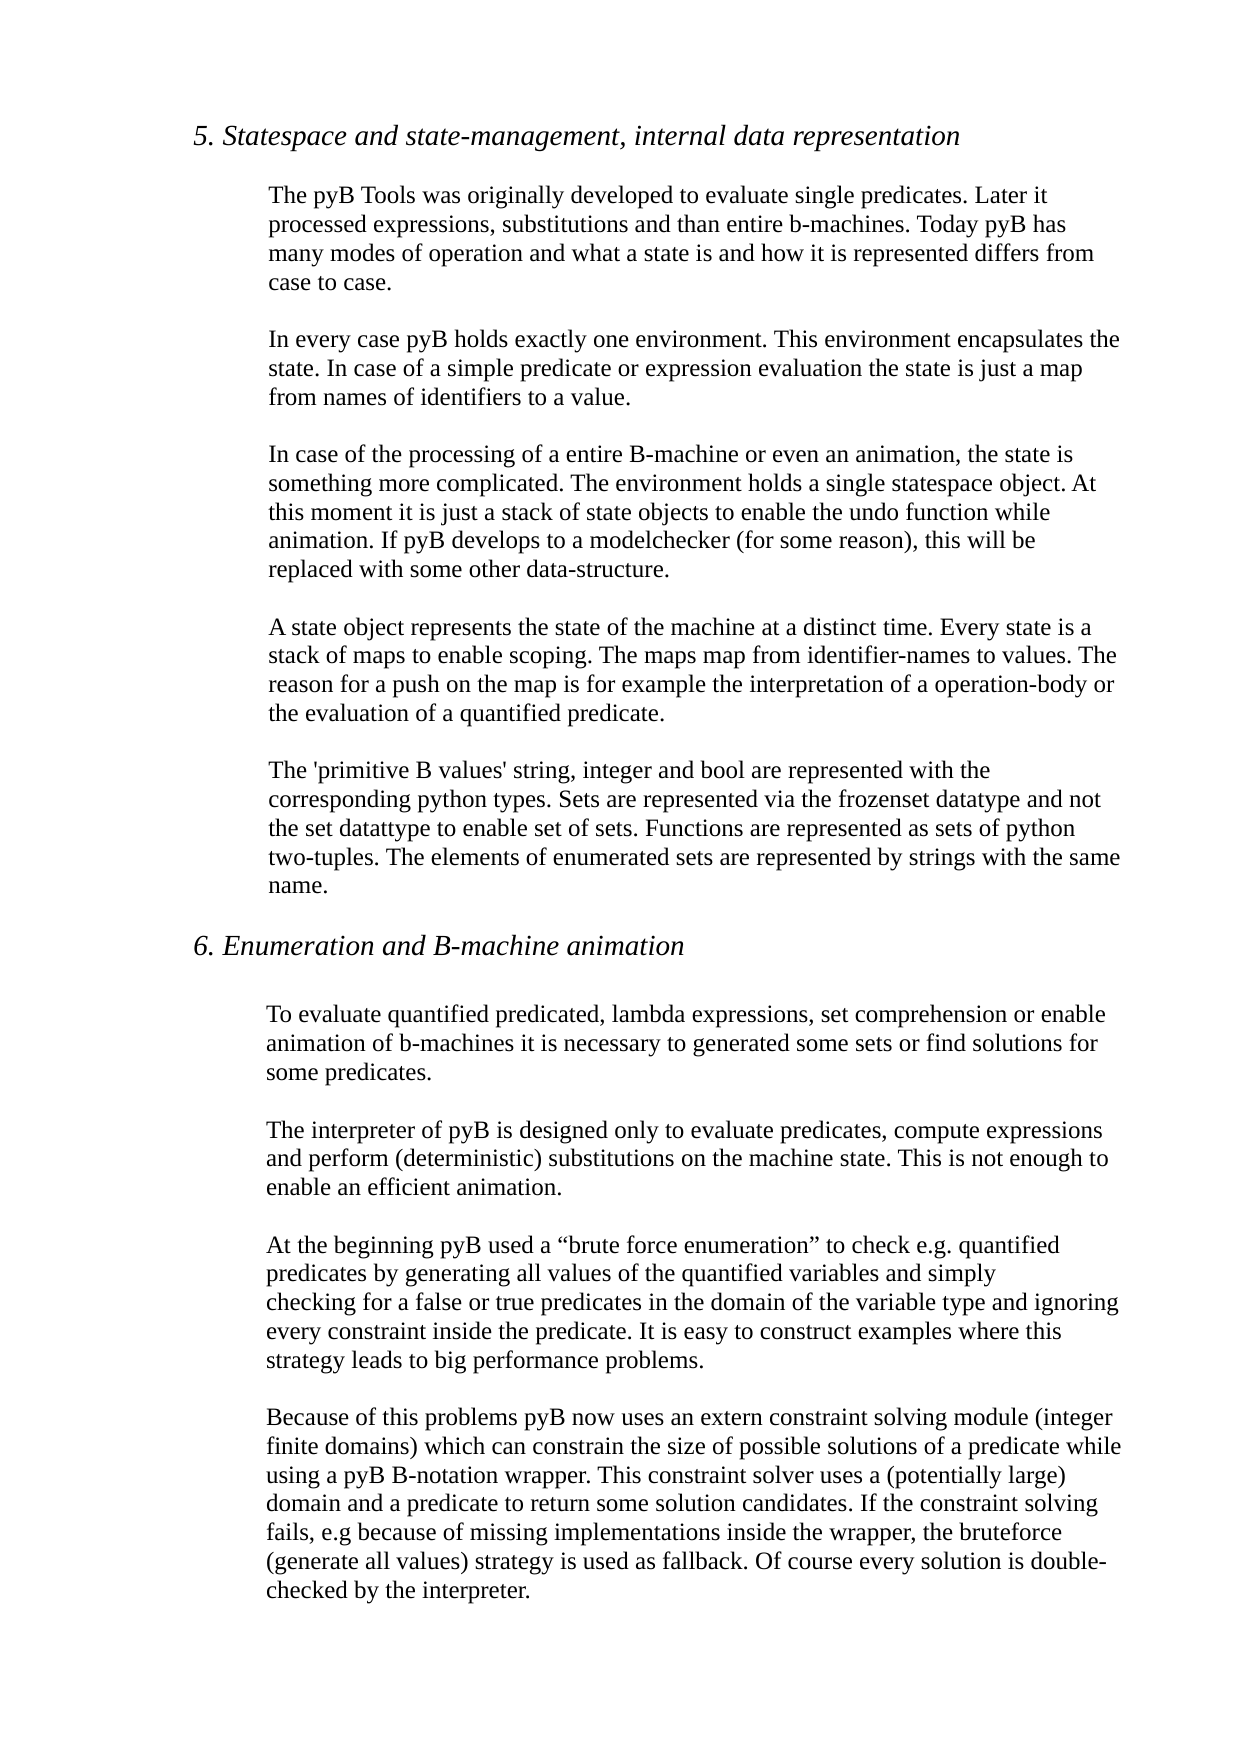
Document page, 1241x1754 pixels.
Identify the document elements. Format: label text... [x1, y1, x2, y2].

text At the beginning pyB used a “brute force enumeration” to check e.g. quantified predicates by generating all values of the quantified variables and simply checking for a false or true predicates in the domain of the variable type and ignoring every constraint inside the predicate. It is easy to construct examples where this strategy leads to big performance problems. [118, 1230, 1122, 1373]
list 5. Statespace and state-management, internal data representation [156, 118, 1122, 152]
text The interpreter of pyB is designed only to evaluate predicates, compute expressions and perform (deterministic) substitutions on the machine state. This is not enough to enable an efficient animation. [118, 1115, 1122, 1201]
list A state object represents the state of the machine at a distinct time. Every state is a stack of maps to enable scoping. The maps map from identifier-names to values. The reason for a push on the map is for example the interpretation of a operation-body or the evaluation of a quantified predicate. [231, 612, 1122, 727]
list 6. Enumeration and B-machine animation [156, 928, 1122, 961]
list The 'primitive B values' string, integer and bool are represented with the corresponding python types. Sets are represented via the frozenset datatype and not the set datattype to enable set of sets. Functions are represented as sets of python two-tuples. The elements of enumerated sets are represented by strings with the same name. [231, 755, 1122, 899]
text Because of this problems pyB now uses an extern constraint solving module (integer finite domains) which can constrain the size of possible solutions of a predicate while using a pyB B-notation wrapper. This constraint solver uses a (potentially large) domain and a predicate to return some solution candidates. If the constraint solving fails, e.g because of missing implementations inside the wrapper, the bruteforce (generate all values) strategy is used as fallback. Of course every solution is double- checked by the interpreter. [118, 1402, 1122, 1603]
list The pyB Tools was originally developed to evaluate single predicates. Later it processed expressions, substitutions and than entire b-machines. Today pyB has many modes of operation and what a state is and how it is represented differs from case to case. [231, 180, 1122, 295]
text To evaluate quantified predicated, lambda expressions, set comprehension or enable animation of b-machines it is necessary to generated some sets or find solutions for some predicates. [118, 995, 1122, 1086]
list In case of the processing of a entire B-machine or even an animation, the state is something more complicated. The environment holds a single statespace object. At this moment it is just a stack of state objects to enable the undo function while animation. If pyB develops to a modelchecker (for some reason), this will be replaced with some other data-structure. [231, 439, 1122, 583]
list In every case pyB holds exactly one environment. This environment encapsulates the state. In case of a simple predicate or expression evaluation the state is just a map from names of identifiers to a value. [231, 324, 1122, 410]
